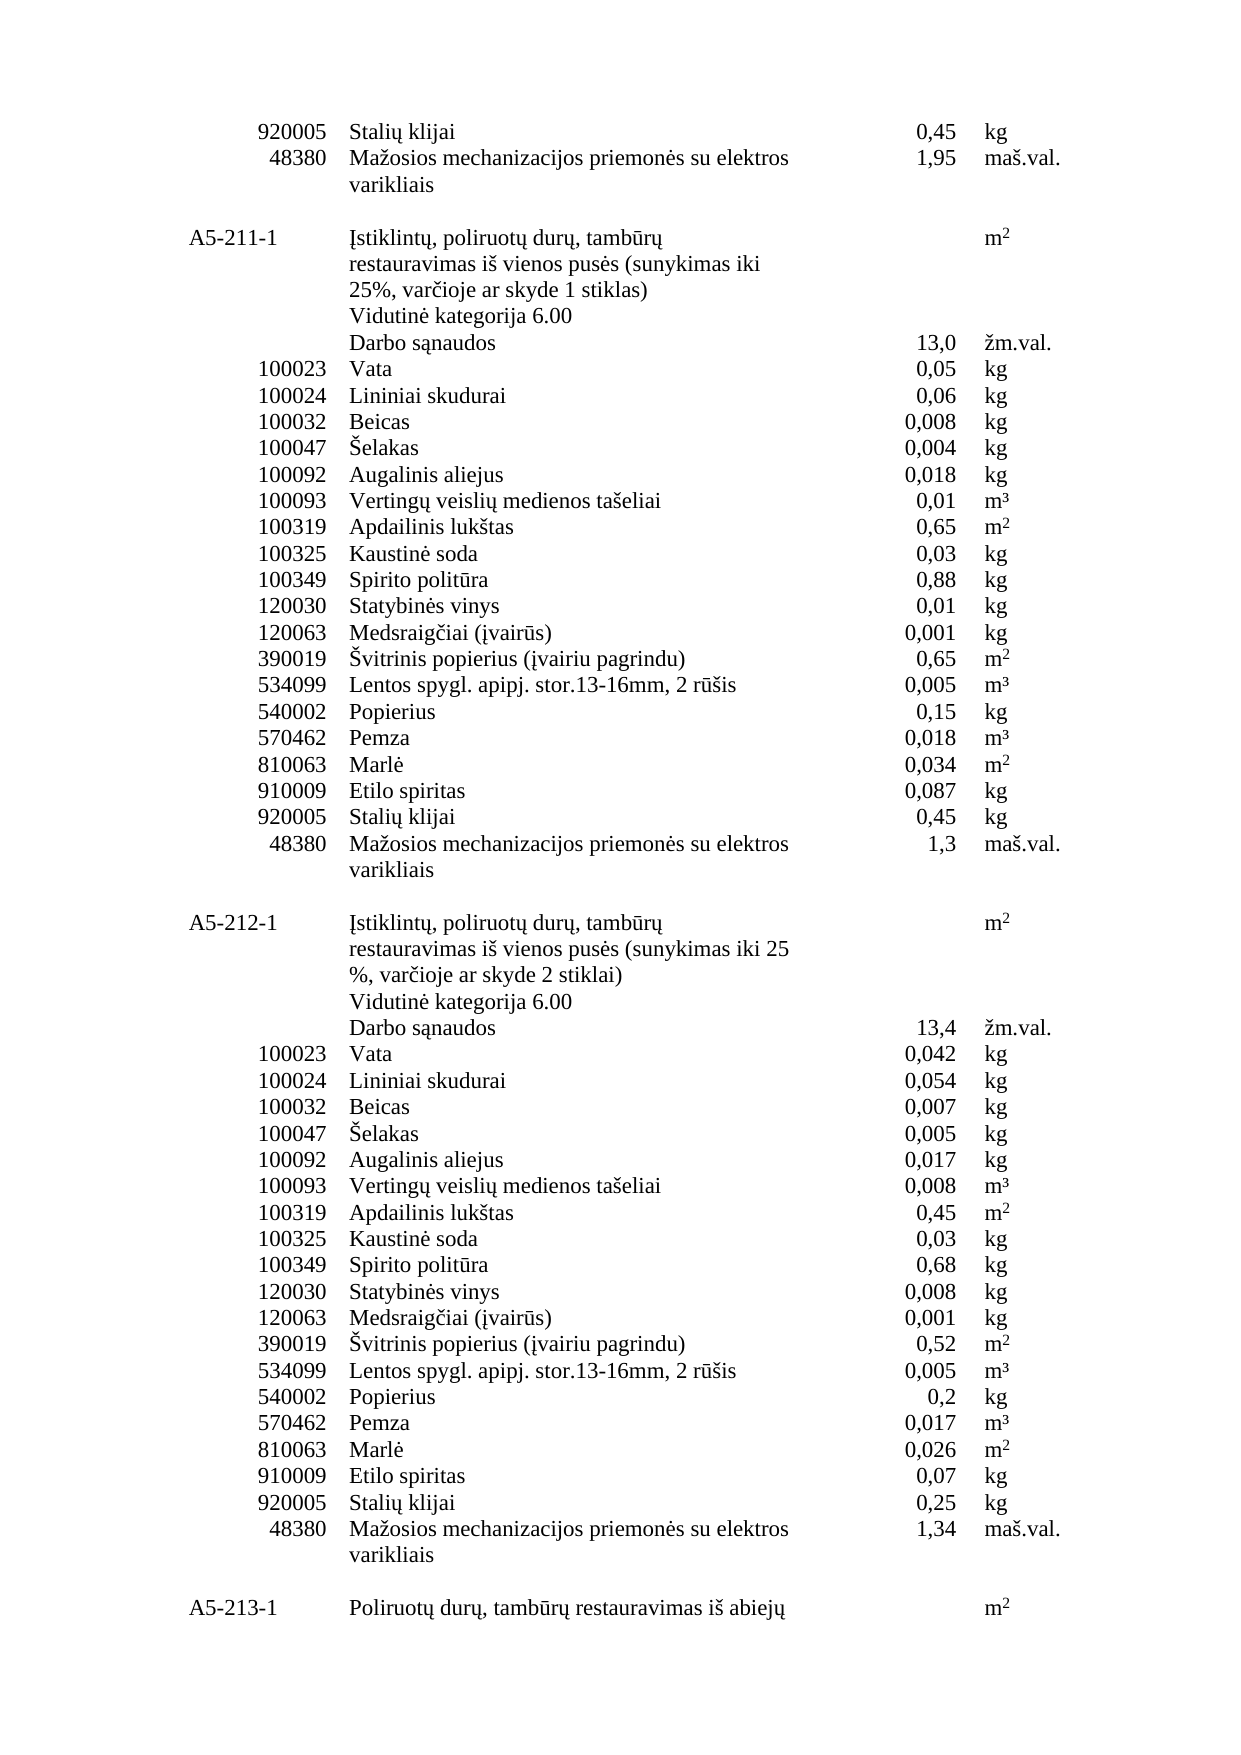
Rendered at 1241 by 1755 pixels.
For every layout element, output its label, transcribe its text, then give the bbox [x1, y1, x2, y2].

table_cell Statybinės vinys [338, 593, 806, 619]
table_cell Apdailinis lukštas [338, 1199, 806, 1225]
table_cell Mažosios mechanizacijos priemonės su elektros varikliais [338, 830, 806, 882]
table_cell 100319 [177, 1199, 338, 1225]
table_cell kg [973, 698, 1123, 724]
table_cell m³ [973, 487, 1123, 513]
table_cell m2 [973, 1199, 1123, 1225]
table_cell 0,03 [806, 1225, 973, 1251]
table_cell m³ [973, 724, 1123, 751]
table_cell Lentos spygl. apipj. stor.13-16mm, 2 rūšis [338, 672, 806, 698]
table_cell kg [973, 1383, 1123, 1409]
table_cell 100093 [177, 1172, 338, 1199]
table_cell 48380 [177, 830, 338, 882]
table_cell 48380 [177, 1515, 338, 1568]
table_cell Popierius [338, 698, 806, 724]
table_cell [806, 909, 973, 988]
table_cell Spirito politūra [338, 1251, 806, 1278]
table_cell [973, 303, 1123, 329]
table_cell 810063 [177, 1436, 338, 1462]
table_cell Įstiklintų, poliruotų durų, tambūrų restauravimas iš vienos pusės (sunykimas iki 25%, varčioje ar skyde 1 stiklas) [338, 224, 806, 303]
table_cell 0,004 [806, 434, 973, 461]
table_cell Įstiklintų, poliruotų durų, tambūrų restauravimas iš vienos pusės (sunykimas iki 25 %, varčioje ar skyde 2 stiklai) [338, 909, 806, 988]
table_cell Lininiai skudurai [338, 382, 806, 408]
table_cell [338, 1568, 806, 1594]
table_cell Augalinis aliejus [338, 1146, 806, 1172]
table_cell 0,005 [806, 672, 973, 698]
table_cell m2 [973, 1594, 1123, 1620]
table_cell 100023 [177, 1041, 338, 1067]
table_cell Popierius [338, 1383, 806, 1409]
table_cell kg [973, 1041, 1123, 1067]
table_cell 0,005 [806, 1120, 973, 1146]
table_cell 100319 [177, 514, 338, 540]
table_cell kg [973, 1462, 1123, 1488]
table_cell A5-211-1 [177, 224, 338, 303]
table_cell 0,017 [806, 1146, 973, 1172]
table_cell Kaustinė soda [338, 1225, 806, 1251]
table_cell Marlė [338, 1436, 806, 1462]
table_cell A5-213-1 [177, 1594, 338, 1620]
table_cell Šelakas [338, 434, 806, 461]
table_cell kg [973, 1489, 1123, 1515]
table_cell [806, 224, 973, 303]
table_cell 0,06 [806, 382, 973, 408]
table_cell 0,07 [806, 1462, 973, 1488]
table_cell 100093 [177, 487, 338, 513]
table_cell 0,03 [806, 540, 973, 566]
table_cell Švitrinis popierius (įvairiu pagrindu) [338, 1330, 806, 1357]
table_cell m³ [973, 1410, 1123, 1436]
table_cell 0,087 [806, 777, 973, 803]
table_cell 0,005 [806, 1357, 973, 1383]
table_cell kg [973, 408, 1123, 434]
table_cell [973, 1568, 1123, 1594]
table_cell 534099 [177, 1357, 338, 1383]
table_cell [973, 988, 1123, 1014]
table_cell 0,001 [806, 1304, 973, 1330]
table_cell m2 [973, 909, 1123, 988]
table_cell [806, 303, 973, 329]
table_cell 0,01 [806, 487, 973, 513]
table_cell 0,026 [806, 1436, 973, 1462]
table_cell 100023 [177, 355, 338, 382]
table_cell 100032 [177, 1093, 338, 1119]
table_cell 0,01 [806, 593, 973, 619]
table_cell 0,034 [806, 751, 973, 777]
table_cell Stalių klijai [338, 118, 806, 144]
table_cell 390019 [177, 645, 338, 672]
table_cell [806, 883, 973, 909]
table_cell kg [973, 566, 1123, 592]
table_cell [177, 883, 338, 909]
table_cell kg [973, 1278, 1123, 1304]
table_cell [806, 1568, 973, 1594]
table_cell 100092 [177, 461, 338, 487]
table_cell Darbo sąnaudos [338, 1014, 806, 1041]
table_cell 920005 [177, 803, 338, 830]
table_cell 13,0 [806, 329, 973, 355]
table_cell 100024 [177, 1067, 338, 1093]
table_cell 0,017 [806, 1410, 973, 1436]
table_cell 0,65 [806, 645, 973, 672]
table_cell 920005 [177, 1489, 338, 1515]
table_cell [806, 197, 973, 223]
table_cell 0,008 [806, 1278, 973, 1304]
table_cell 13,4 [806, 1014, 973, 1041]
table_cell 910009 [177, 1462, 338, 1488]
table_cell [806, 1594, 973, 1620]
table_cell 0,52 [806, 1330, 973, 1357]
table_cell 120063 [177, 1304, 338, 1330]
table_cell 100349 [177, 566, 338, 592]
table_cell kg [973, 461, 1123, 487]
table_cell 570462 [177, 1410, 338, 1436]
table_cell m2 [973, 645, 1123, 672]
table_cell 0,042 [806, 1041, 973, 1067]
table_cell Lininiai skudurai [338, 1067, 806, 1093]
table_cell [806, 988, 973, 1014]
table_cell kg [973, 1093, 1123, 1119]
table_cell Spirito politūra [338, 566, 806, 592]
table_cell 120063 [177, 619, 338, 645]
table_cell 1,95 [806, 145, 973, 197]
table_cell 810063 [177, 751, 338, 777]
table_cell kg [973, 1225, 1123, 1251]
table_cell 0,45 [806, 803, 973, 830]
table_cell 1,3 [806, 830, 973, 882]
table_cell 0,88 [806, 566, 973, 592]
table_cell kg [973, 1146, 1123, 1172]
table_cell 100047 [177, 1120, 338, 1146]
table_cell 0,008 [806, 408, 973, 434]
table_cell Vata [338, 1041, 806, 1067]
table_cell Vertingų veislių medienos tašeliai [338, 1172, 806, 1199]
table_cell 100349 [177, 1251, 338, 1278]
table_cell kg [973, 118, 1123, 144]
table_cell 540002 [177, 698, 338, 724]
table_cell Poliruotų durų, tambūrų restauravimas iš abiejų [338, 1594, 806, 1620]
table_cell kg [973, 382, 1123, 408]
table_cell Vidutinė kategorija 6.00 [338, 303, 806, 329]
table_cell [177, 1014, 338, 1041]
table_cell 100325 [177, 1225, 338, 1251]
table_cell 100325 [177, 540, 338, 566]
table_cell kg [973, 803, 1123, 830]
table_cell kg [973, 1120, 1123, 1146]
table_cell 0,018 [806, 724, 973, 751]
table_cell 0,054 [806, 1067, 973, 1093]
table_cell kg [973, 1251, 1123, 1278]
table_cell 48380 [177, 145, 338, 197]
table_cell 0,001 [806, 619, 973, 645]
table_cell 0,018 [806, 461, 973, 487]
table_cell 0,68 [806, 1251, 973, 1278]
table_cell m2 [973, 1330, 1123, 1357]
table_cell 920005 [177, 118, 338, 144]
table_cell [177, 988, 338, 1014]
table_cell kg [973, 540, 1123, 566]
table_cell Mažosios mechanizacijos priemonės su elektros varikliais [338, 145, 806, 197]
table_cell Medsraigčiai (įvairūs) [338, 619, 806, 645]
table_cell Vertingų veislių medienos tašeliai [338, 487, 806, 513]
table_cell Stalių klijai [338, 1489, 806, 1515]
table_cell maš.val. [973, 1515, 1123, 1568]
table_cell Medsraigčiai (įvairūs) [338, 1304, 806, 1330]
table_cell Etilo spiritas [338, 777, 806, 803]
table_cell Mažosios mechanizacijos priemonės su elektros varikliais [338, 1515, 806, 1568]
table_cell 100032 [177, 408, 338, 434]
table_cell 120030 [177, 593, 338, 619]
table_cell kg [973, 434, 1123, 461]
table_cell m2 [973, 224, 1123, 303]
table_cell 0,008 [806, 1172, 973, 1199]
table_cell kg [973, 777, 1123, 803]
table_cell kg [973, 1304, 1123, 1330]
table_cell 0,15 [806, 698, 973, 724]
table_cell kg [973, 1067, 1123, 1093]
table_cell m2 [973, 1436, 1123, 1462]
table_cell Lentos spygl. apipj. stor.13-16mm, 2 rūšis [338, 1357, 806, 1383]
table_cell Beicas [338, 1093, 806, 1119]
table_cell m2 [973, 514, 1123, 540]
table_cell Darbo sąnaudos [338, 329, 806, 355]
table_cell kg [973, 593, 1123, 619]
table_cell Augalinis aliejus [338, 461, 806, 487]
table_cell Marlė [338, 751, 806, 777]
table_cell 540002 [177, 1383, 338, 1409]
table_cell kg [973, 619, 1123, 645]
table_cell Vidutinė kategorija 6.00 [338, 988, 806, 1014]
table_cell m³ [973, 1357, 1123, 1383]
table_cell [338, 197, 806, 223]
table_cell Beicas [338, 408, 806, 434]
table_cell m³ [973, 1172, 1123, 1199]
table_cell maš.val. [973, 145, 1123, 197]
table_cell 0,05 [806, 355, 973, 382]
table_cell 0,2 [806, 1383, 973, 1409]
table_cell [973, 883, 1123, 909]
table_cell 390019 [177, 1330, 338, 1357]
table_cell 100047 [177, 434, 338, 461]
table_cell 534099 [177, 672, 338, 698]
table_cell kg [973, 355, 1123, 382]
table_cell Pemza [338, 724, 806, 751]
table_cell 0,65 [806, 514, 973, 540]
table_cell Šelakas [338, 1120, 806, 1146]
table_cell Apdailinis lukštas [338, 514, 806, 540]
table_cell 0,45 [806, 118, 973, 144]
table_cell [177, 197, 338, 223]
table_cell maš.val. [973, 830, 1123, 882]
table_cell Stalių klijai [338, 803, 806, 830]
table_cell 0,45 [806, 1199, 973, 1225]
table_cell Švitrinis popierius (įvairiu pagrindu) [338, 645, 806, 672]
table_cell Vata [338, 355, 806, 382]
table_cell Kaustinė soda [338, 540, 806, 566]
table_cell 100092 [177, 1146, 338, 1172]
table_cell žm.val. [973, 1014, 1123, 1041]
table_cell m³ [973, 672, 1123, 698]
table_cell 570462 [177, 724, 338, 751]
table_cell žm.val. [973, 329, 1123, 355]
table_cell [177, 329, 338, 355]
table_cell 910009 [177, 777, 338, 803]
table_cell 100024 [177, 382, 338, 408]
table_cell Pemza [338, 1410, 806, 1436]
table_cell 0,25 [806, 1489, 973, 1515]
table_cell Etilo spiritas [338, 1462, 806, 1488]
table_cell 120030 [177, 1278, 338, 1304]
table_cell A5-212-1 [177, 909, 338, 988]
table_cell [177, 1568, 338, 1594]
table_cell Statybinės vinys [338, 1278, 806, 1304]
table_cell [177, 303, 338, 329]
table_cell [338, 883, 806, 909]
table_cell 1,34 [806, 1515, 973, 1568]
table_cell m2 [973, 751, 1123, 777]
table_cell [973, 197, 1123, 223]
table_cell 0,007 [806, 1093, 973, 1119]
